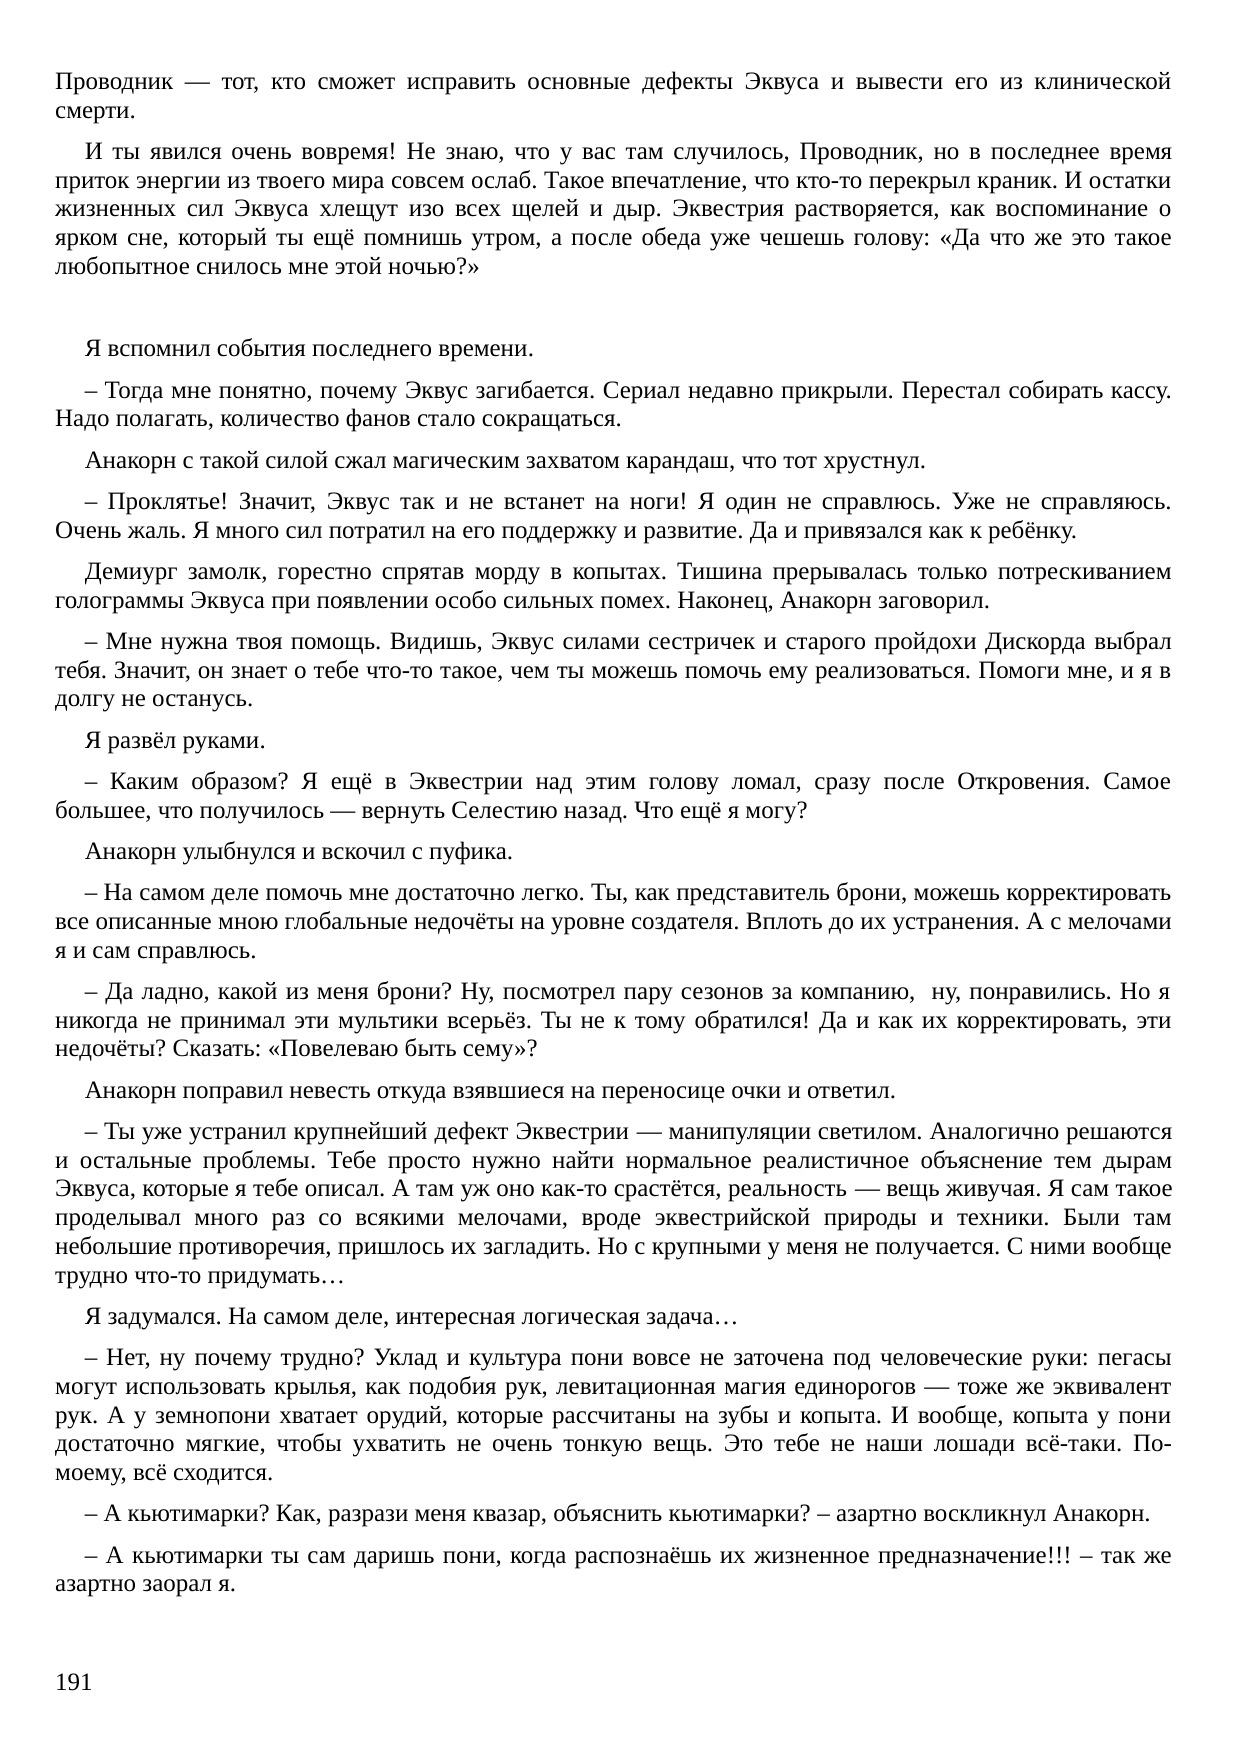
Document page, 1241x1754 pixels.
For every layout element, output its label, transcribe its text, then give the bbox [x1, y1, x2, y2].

text – А кьютимарки ты сам даришь пони, когда распознаёшь их жизненное предназначение!!! – так же азартно заорал я. [55, 1540, 1173, 1597]
text – Да ладно, какой из меня брони? Ну, посмотрел пару сезонов за компанию, ну, понравились. Но я никогда не принимал эти мультики всерьёз. Ты не к тому обратился! Да и как их корректировать, эти недочёты? Сказать: «Повелеваю быть сему»? [55, 976, 1173, 1062]
text – На самом деле помочь мне достаточно легко. Ты, как представитель брони, можешь корректировать все описанные мною глобальные недочёты на уровне создателя. Вплоть до их устранения. А с мелочами я и сам справлюсь. [55, 877, 1173, 963]
text – Ты уже устранил крупнейший дефект Эквестрии — манипуляции светилом. Аналогично решаются и остальные проблемы. Тебе просто нужно найти нормальное реалистичное объяснение тем дырам Эквуса, которые я тебе описал. А там уж оно как-то срастётся, реальность — вещь живучая. Я сам такое проделывал много раз со всякими мелочами, вроде эквестрийской природы и техники. Были там небольшие противоречия, пришлось их загладить. Но с крупными у меня не получается. С ними вообще трудно что-то придумать… [55, 1116, 1173, 1288]
text – Нет, ну почему трудно? Уклад и культура пони вовсе не заточена под человеческие руки: пегасы могут использовать крылья, как подобия рук, левитационная магия единорогов — тоже же эквивалент рук. А у земнопони хватает орудий, которые рассчитаны на зубы и копыта. И вообще, копыта у пони достаточно мягкие, чтобы ухватить не очень тонкую вещь. Это тебе не наши лошади всё-таки. По-моему, всё сходится. [55, 1342, 1173, 1486]
text И ты явился очень вовремя! Не знаю, что у вас там случилось, Проводник, но в последнее время приток энергии из твоего мира совсем ослаб. Такое впечатление, что кто-то перекрыл краник. И остатки жизненных сил Эквуса хлещут изо всех щелей и дыр. Эквестрия растворяется, как воспоминание о ярком сне, который ты ещё помнишь утром, а после обеда уже чешешь голову: «Да что же это такое любопытное снилось мне этой ночью?» [55, 136, 1173, 280]
text – А кьютимарки? Как, разрази меня квазар, объяснить кьютимарки? – азартно воскликнул Анакорн. [55, 1498, 1173, 1527]
text – Мне нужна твоя помощь. Видишь, Эквус силами сестричек и старого пройдохи Дискорда выбрал тебя. Значит, он знает о тебе что-то такое, чем ты можешь помочь ему реализоваться. Помоги мне, и я в долгу не останусь. [55, 626, 1173, 712]
text Проводник — тот, кто сможет исправить основные дефекты Эквуса и вывести его из клинической смерти. [55, 66, 1173, 123]
text Анакорн с такой силой сжал магическим захватом карандаш, что тот хрустнул. [55, 445, 1173, 473]
text – Тогда мне понятно, почему Эквус загибается. Сериал недавно прикрыли. Перестал собирать кассу. Надо полагать, количество фанов стало сокращаться. [55, 375, 1173, 432]
text Я вспомнил события последнего времени. [55, 333, 1173, 362]
text – Каким образом? Я ещё в Эквестрии над этим голову ломал, сразу после Откровения. Самое большее, что получилось — вернуть Селестию назад. Что ещё я могу? [55, 766, 1173, 823]
text Я развёл руками. [55, 725, 1173, 753]
text Демиург замолк, горестно спрятав морду в копытах. Тишина прерывалась только потрескиванием голограммы Эквуса при появлении особо сильных помех. Наконец, Анакорн заговорил. [55, 556, 1173, 613]
text Анакорн поправил невесть откуда взявшиеся на переносице очки и ответил. [55, 1075, 1173, 1103]
text Я задумался. На самом деле, интересная логическая задача… [55, 1301, 1173, 1330]
text Анакорн улыбнулся и вскочил с пуфика. [55, 836, 1173, 865]
text – Проклятье! Значит, Эквус так и не встанет на ноги! Я один не справлюсь. Уже не справляюсь. Очень жаль. Я много сил потратил на его поддержку и развитие. Да и привязался как к ребёнку. [55, 486, 1173, 543]
